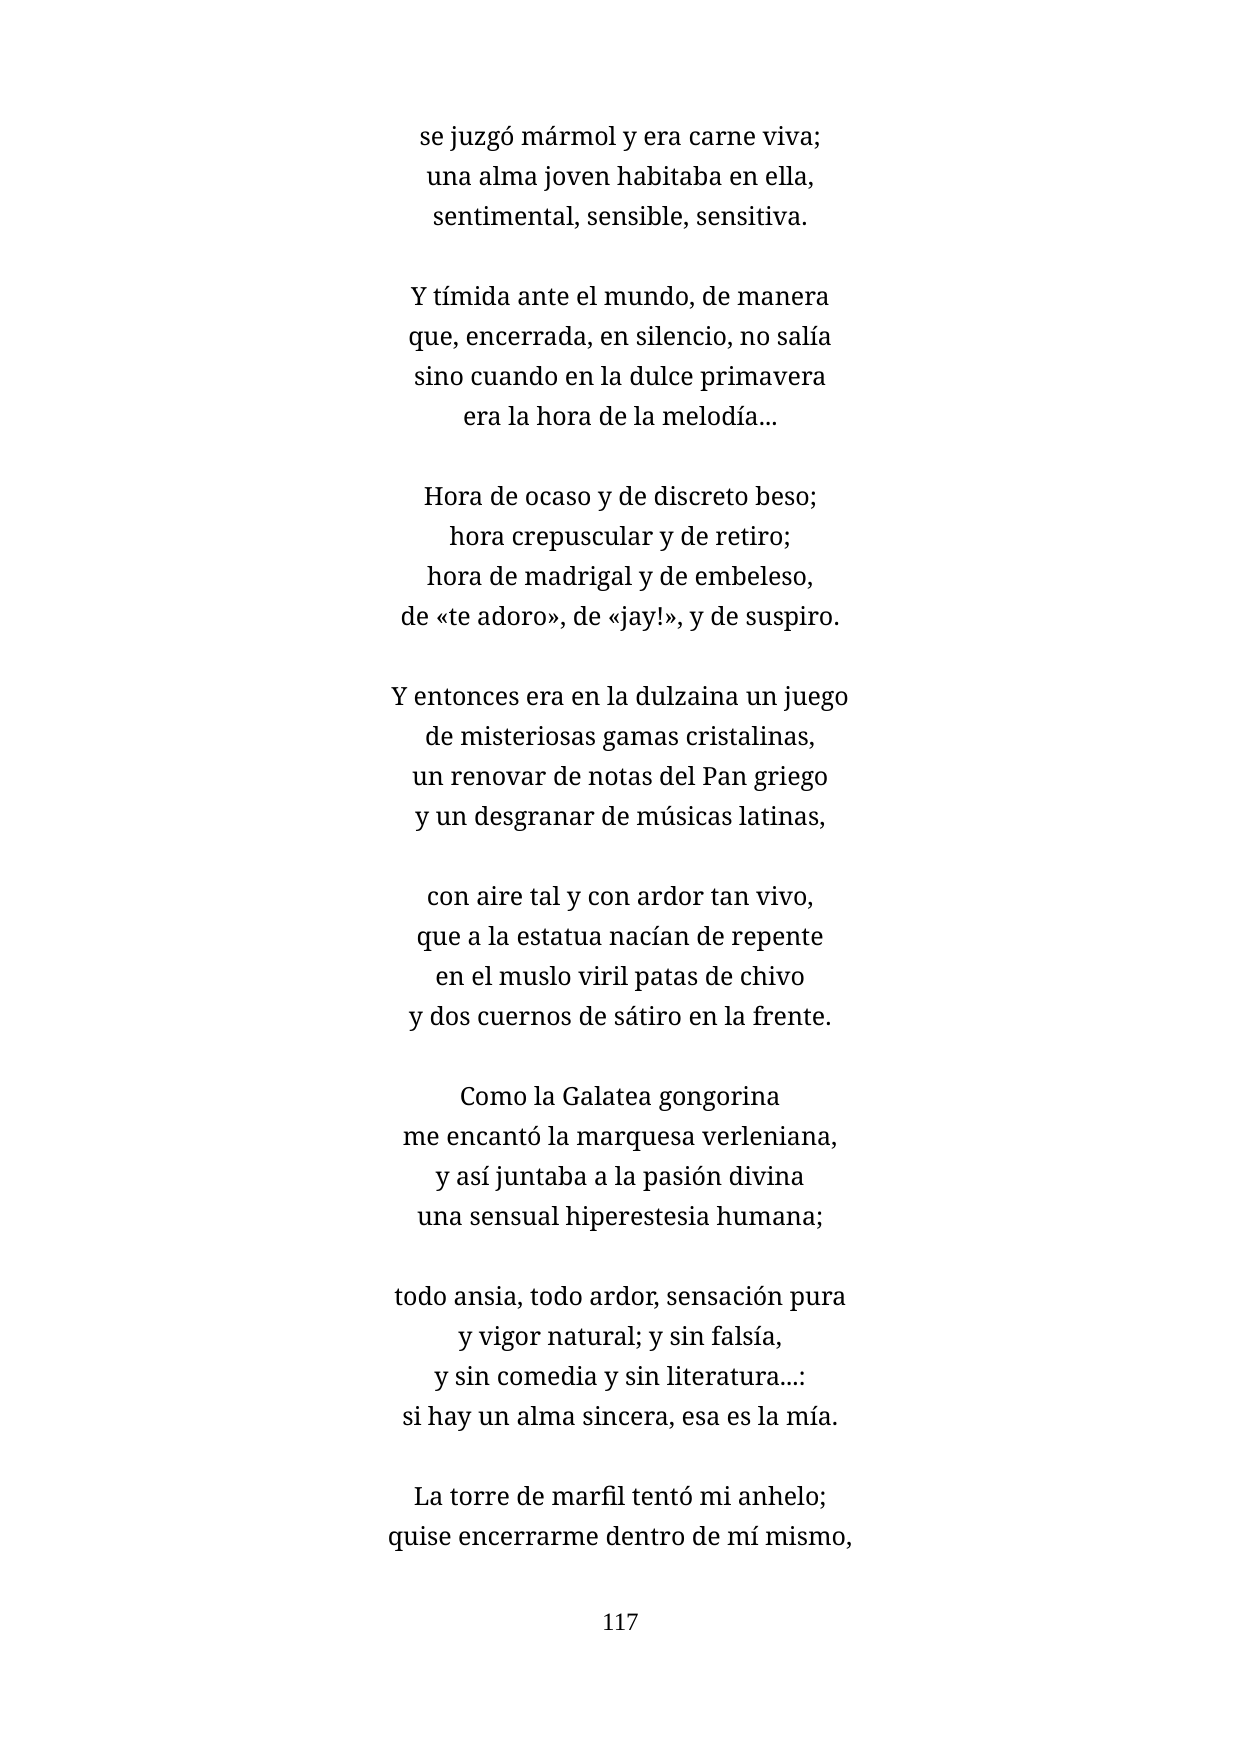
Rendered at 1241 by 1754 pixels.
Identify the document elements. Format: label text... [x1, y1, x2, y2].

text y dos cuernos de sátiro en la frente. [118, 998, 1122, 1032]
text quise encerrarme dentro de mí mismo, [118, 1518, 1122, 1552]
text de «te adoro», de «jay!», y de suspiro. [118, 598, 1122, 632]
text todo ansia, todo ardor, sensación pura [118, 1278, 1122, 1312]
text y un desgranar de músicas latinas, [118, 798, 1122, 832]
text hora de madrigal y de embeleso, [118, 558, 1122, 592]
text hora crepuscular y de retiro; [118, 518, 1122, 552]
text con aire tal y con ardor tan vivo, [118, 878, 1122, 912]
text de misteriosas gamas cristalinas, [118, 718, 1122, 752]
text me encantó la marquesa verleniana, [118, 1118, 1122, 1152]
text un renovar de notas del Pan griego [118, 758, 1122, 792]
text Como la Galatea gongorina [118, 1078, 1122, 1112]
text que, encerrada, en silencio, no salía [118, 318, 1122, 352]
text sino cuando en la dulce primavera [118, 358, 1122, 392]
text y así juntaba a la pasión divina [118, 1158, 1122, 1192]
text Hora de ocaso y de discreto beso; [118, 478, 1122, 512]
text Y tímida ante el mundo, de manera [118, 278, 1122, 312]
text Y entonces era en la dulzaina un juego [118, 678, 1122, 712]
text y sin comedia y sin literatura...: [118, 1358, 1122, 1392]
text La torre de marfil tentó mi anhelo; [118, 1478, 1122, 1512]
text si hay un alma sincera, esa es la mía. [118, 1398, 1122, 1432]
text una alma joven habitaba en ella, [118, 158, 1122, 192]
text una sensual hiperestesia humana; [118, 1198, 1122, 1232]
text sentimental, sensible, sensitiva. [118, 198, 1122, 232]
text y vigor natural; y sin falsía, [118, 1318, 1122, 1352]
text se juzgó mármol y era carne viva; [118, 118, 1122, 152]
text en el muslo viril patas de chivo [118, 958, 1122, 992]
text que a la estatua nacían de repente [118, 918, 1122, 952]
text era la hora de la melodía... [118, 398, 1122, 432]
